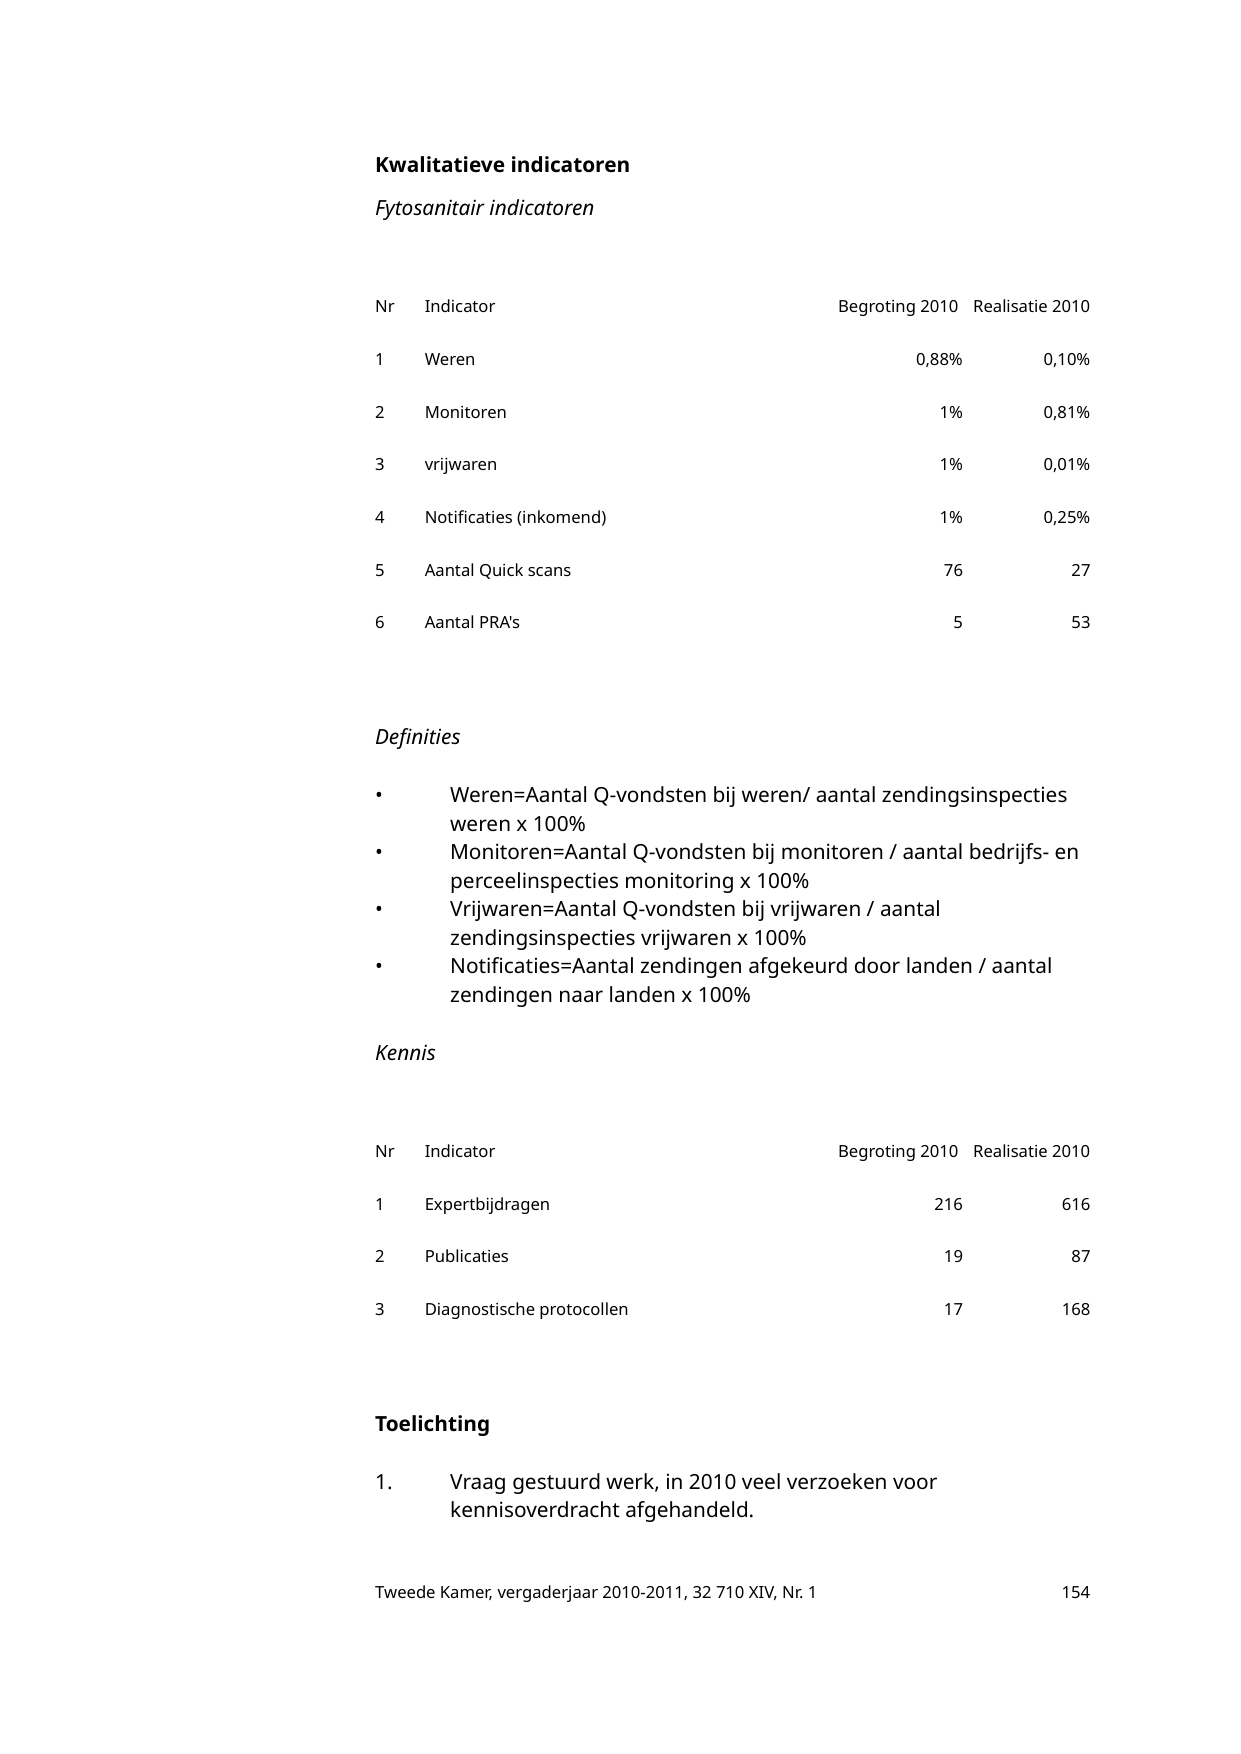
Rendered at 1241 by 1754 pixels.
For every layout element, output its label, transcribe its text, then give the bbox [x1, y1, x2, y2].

list Weren=Aantal Q-vondsten bij weren/ aantal zendingsinspecties weren x 100% [375, 781, 1090, 837]
table_cell 87 [963, 1245, 1090, 1298]
table_cell Diagnostische protocollen [425, 1298, 835, 1350]
table_cell 1 [375, 1192, 424, 1245]
table_cell 17 [835, 1298, 963, 1350]
table_cell 3 [375, 453, 424, 506]
table_cell Weren [425, 348, 835, 400]
table_header Begroting 2010 [835, 295, 963, 347]
text Kennis [375, 1038, 1090, 1067]
table_header Realisatie 2010 [963, 295, 1090, 347]
table_cell 6 [375, 611, 424, 664]
table_cell 19 [835, 1245, 963, 1298]
table_cell 0,25% [963, 506, 1090, 558]
table_cell 0,01% [963, 453, 1090, 506]
table_cell 53 [963, 611, 1090, 664]
table_header Realisatie 2010 [963, 1140, 1090, 1192]
table_cell 0,88% [835, 348, 963, 400]
table_cell 5 [375, 558, 424, 611]
table_cell 1% [835, 506, 963, 558]
table_cell 0,10% [963, 348, 1090, 400]
table_cell 616 [963, 1192, 1090, 1245]
table_cell 1% [835, 453, 963, 506]
table_cell 2 [375, 400, 424, 453]
table_cell 0,81% [963, 400, 1090, 453]
table_cell 4 [375, 506, 424, 558]
table_header Nr [375, 1140, 424, 1192]
table_cell Notificaties (inkomend) [425, 506, 835, 558]
list Notificaties=Aantal zendingen afgekeurd door landen / aantal zendingen naar landen x 100% [375, 951, 1090, 1008]
table_header Nr [375, 295, 424, 347]
table_cell Aantal Quick scans [425, 558, 835, 611]
table_cell 1 [375, 348, 424, 400]
table_header Indicator [425, 1140, 835, 1192]
text Kwalitatieve indicatoren [375, 150, 1090, 178]
list Vraag gestuurd werk, in 2010 veel verzoeken voor kennisoverdracht afgehandeld. [375, 1467, 1090, 1524]
table_cell 168 [963, 1298, 1090, 1350]
text Fytosanitair indicatoren [375, 193, 1090, 222]
table_header Begroting 2010 [835, 1140, 963, 1192]
table_cell 2 [375, 1245, 424, 1298]
table_cell Expertbijdragen [425, 1192, 835, 1245]
table_cell Aantal PRA's [425, 611, 835, 664]
list Monitoren=Aantal Q-vondsten bij monitoren / aantal bedrijfs- en perceelinspecties monitoring x 100% [375, 837, 1090, 894]
table_cell 3 [375, 1298, 424, 1350]
table_cell vrijwaren [425, 453, 835, 506]
list Vrijwaren=Aantal Q-vondsten bij vrijwaren / aantal zendingsinspecties vrijwaren x 100% [375, 894, 1090, 951]
table_header Indicator [425, 295, 835, 347]
text Toelichting [375, 1409, 1090, 1437]
table_cell 27 [963, 558, 1090, 611]
table_cell Publicaties [425, 1245, 835, 1298]
table_cell 5 [835, 611, 963, 664]
table_cell 216 [835, 1192, 963, 1245]
table_cell 76 [835, 558, 963, 611]
table_cell 1% [835, 400, 963, 453]
table_cell Monitoren [425, 400, 835, 453]
text Definities [375, 722, 1090, 751]
